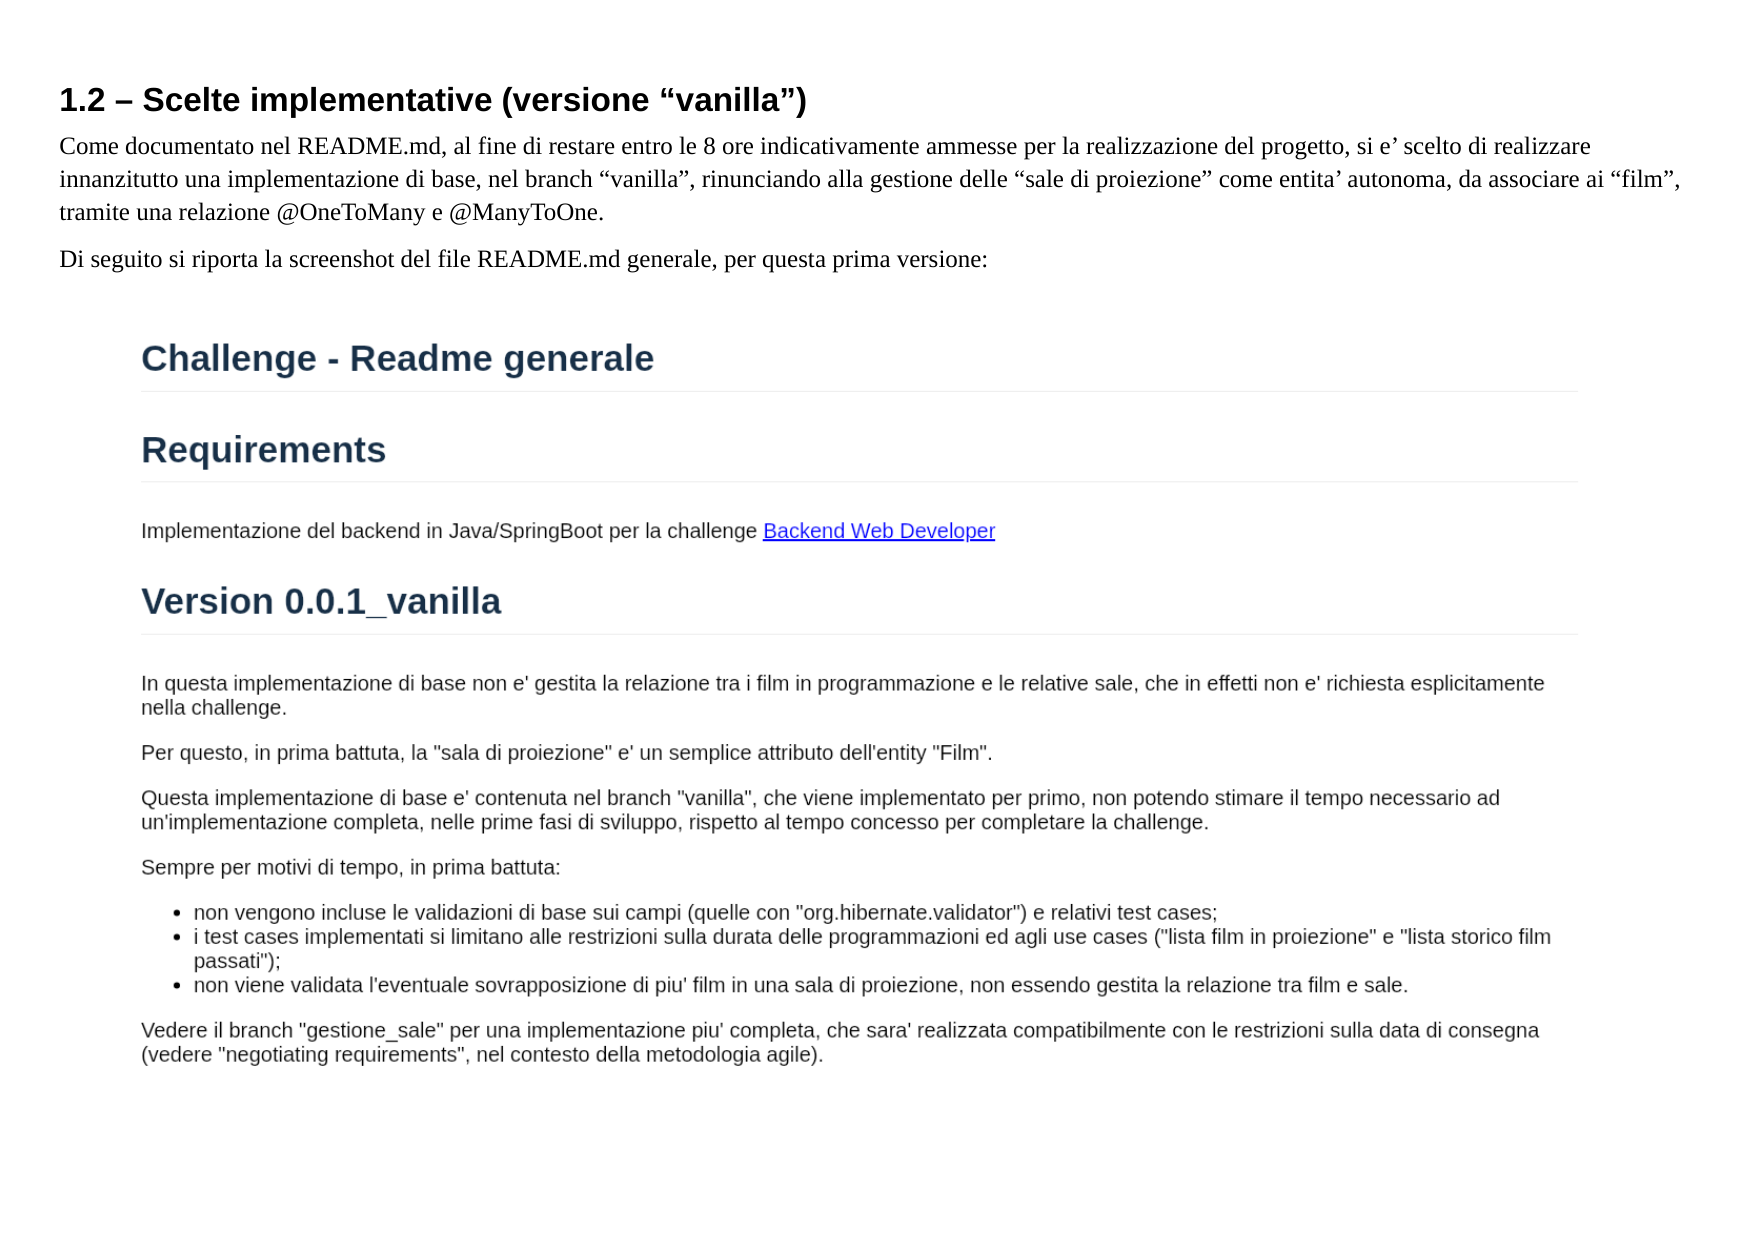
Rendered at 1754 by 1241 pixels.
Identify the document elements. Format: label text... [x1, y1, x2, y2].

picture [139, 332, 1579, 1109]
text Come documentato nel README.md, al fine di restare entro le 8 ore indicativamente ammesse per la realizzazione del progetto, si e’ scelto di realizzare innanzitutto una implementazione di base, nel branch “vanilla”, rinunciando alla gestione delle “sale di proiezione” come entita’ autonoma, da associare ai “film”, tramite una relazione @OneToMany e @ManyToOne. [59, 131, 1695, 226]
subtitle 1.2 – Scelte implementative (versione “vanilla”) [59, 80, 1695, 118]
text Di seguito si riporta la screenshot del file README.md generale, per questa prima versione: [59, 244, 1695, 273]
